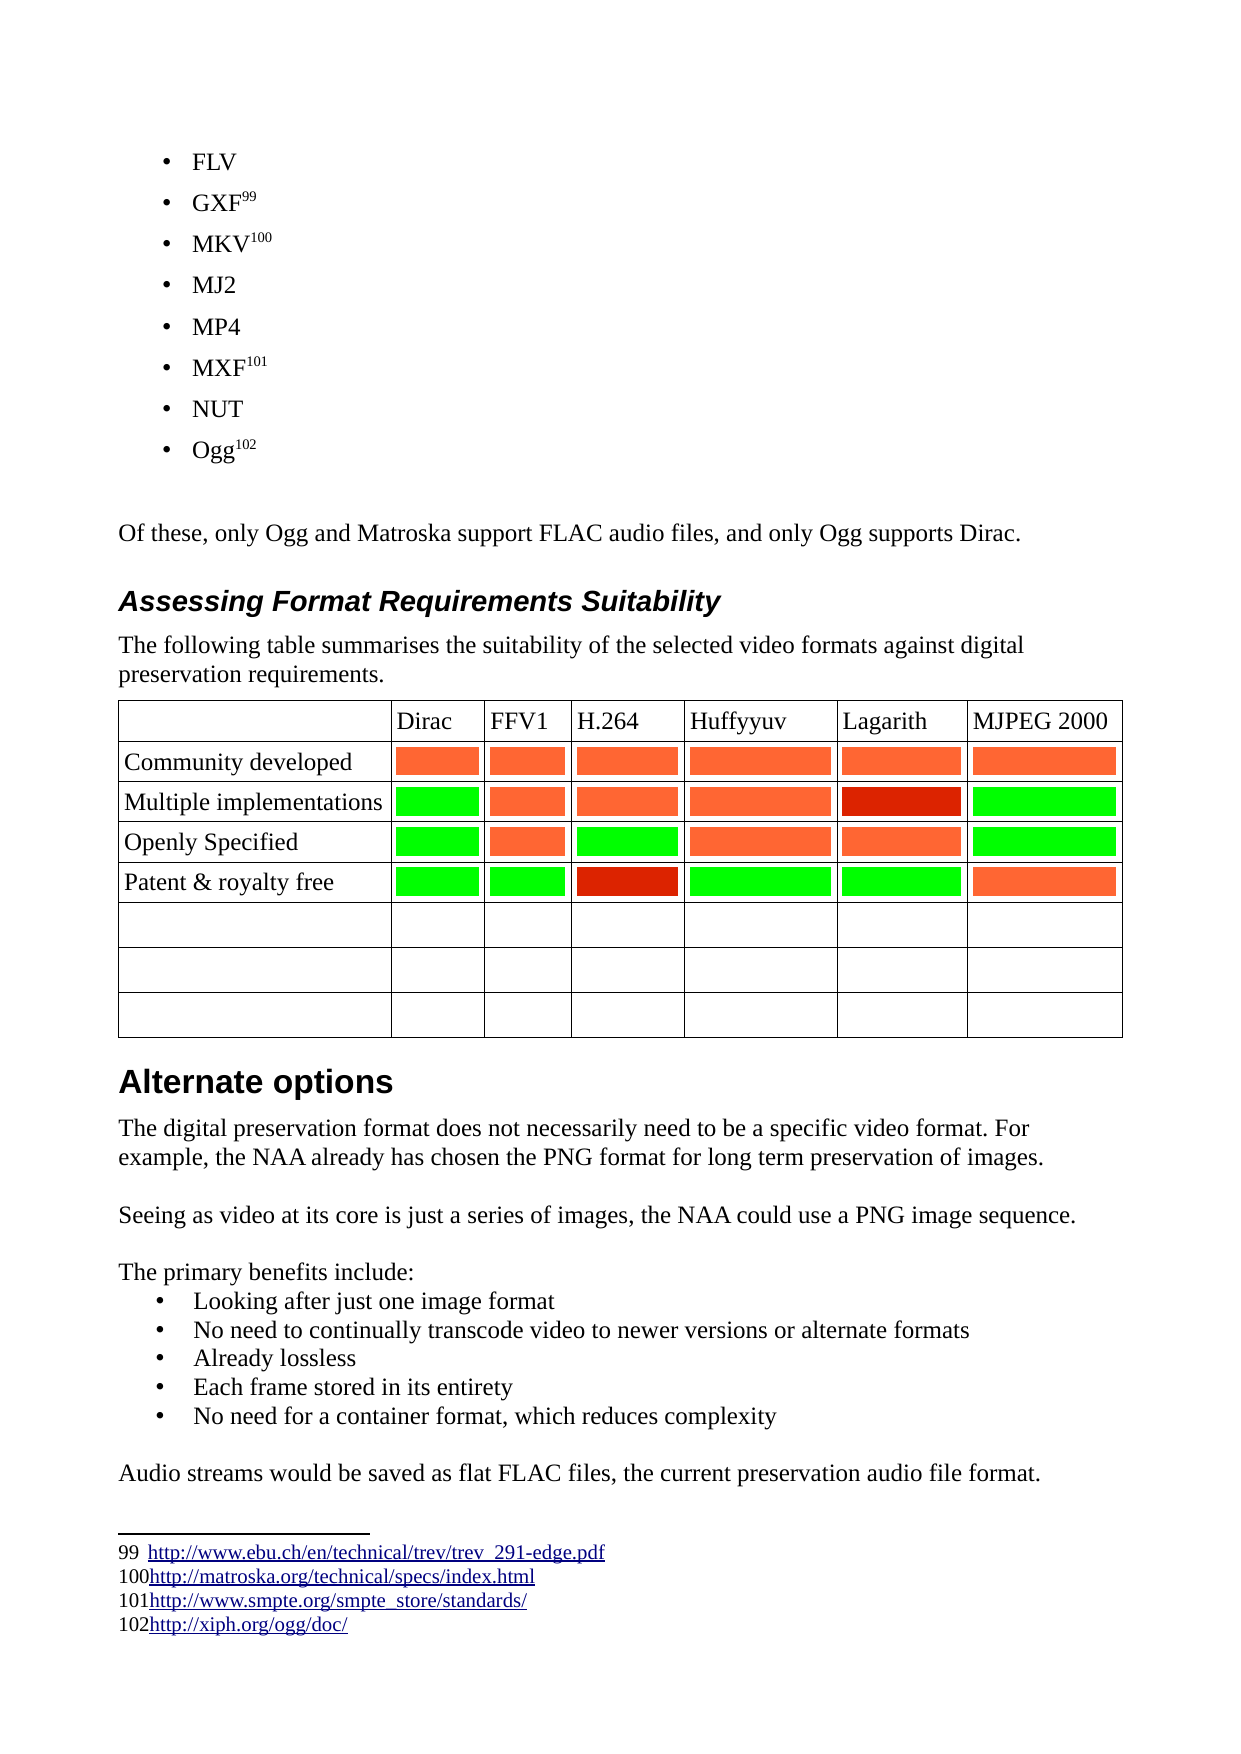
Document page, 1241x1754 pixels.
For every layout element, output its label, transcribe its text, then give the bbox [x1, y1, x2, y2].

list FLV [162, 147, 1122, 176]
table_cell [119, 993, 391, 1037]
list Each frame stored in its entirety [156, 1372, 1122, 1401]
table_cell Multiple implementations [119, 782, 391, 821]
table_cell [392, 903, 484, 947]
list NUT [162, 394, 1122, 423]
table_cell [968, 742, 1122, 781]
table_cell [838, 863, 967, 902]
table_cell [968, 993, 1122, 1037]
list http://www.smpte.org/smpte_store/standards/ [118, 1588, 1122, 1612]
list http://xiph.org/ogg/doc/ [118, 1612, 1122, 1636]
list No need to continually transcode video to newer versions or alternate formats [156, 1315, 1122, 1343]
list MP4 [162, 312, 1122, 341]
table_cell [572, 782, 684, 821]
table_header H.264 [572, 701, 684, 741]
table_cell [392, 948, 484, 992]
table_cell [968, 863, 1122, 902]
table_cell [838, 822, 967, 862]
text The primary benefits include: [118, 1257, 1122, 1286]
text The digital preservation format does not necessarily need to be a specific video format. For example, the NAA already has chosen the PNG format for long term preservation of images. [118, 1113, 1122, 1171]
table_cell [968, 782, 1122, 821]
table_cell [392, 782, 484, 821]
list http://matroska.org/technical/specs/index.html [118, 1564, 1122, 1588]
table_cell [485, 903, 571, 947]
table_cell [485, 948, 571, 992]
table_cell [119, 903, 391, 947]
table_cell [685, 993, 837, 1037]
table_cell [838, 782, 967, 821]
text Seeing as video at its core is just a series of images, the NAA could use a PNG image sequence. [118, 1171, 1122, 1228]
table_cell [392, 742, 484, 781]
table_cell [685, 903, 837, 947]
list Ogg [162, 436, 1122, 464]
table_cell [685, 863, 837, 902]
table_cell [572, 993, 684, 1037]
table_header FFV1 [485, 701, 571, 741]
table_header MJPEG 2000 [968, 701, 1122, 741]
table_cell [685, 782, 837, 821]
table_cell [838, 742, 967, 781]
table_cell [572, 742, 684, 781]
list MKV [162, 229, 1122, 258]
subtitle Assessing Format Requirements Suitability [118, 584, 1122, 618]
table_cell [685, 822, 837, 862]
table_cell [838, 903, 967, 947]
table_cell [838, 948, 967, 992]
table_cell Patent & royalty free [119, 863, 391, 902]
text The following table summarises the suitability of the selected video formats against digital preservation requirements. [118, 630, 1122, 688]
list http://www.ebu.ch/en/technical/trev/trev_291-edge.pdf [118, 1539, 1122, 1564]
table_cell [572, 863, 684, 902]
subtitle Alternate options [118, 1062, 1122, 1101]
table_cell [485, 742, 571, 781]
table_cell [392, 822, 484, 862]
table_cell [685, 948, 837, 992]
table_cell Community developed [119, 742, 391, 781]
list GXF [162, 188, 1122, 217]
table_header Dirac [392, 701, 484, 741]
list Already lossless [156, 1343, 1122, 1372]
table_cell [968, 948, 1122, 992]
text Of these, only Ogg and Matroska support FLAC audio files, and only Ogg supports Dirac. [118, 518, 1122, 547]
table_cell [485, 993, 571, 1037]
table_cell [968, 822, 1122, 862]
list Looking after just one image format [156, 1286, 1122, 1315]
table_cell [572, 948, 684, 992]
text Audio streams would be saved as flat FLAC files, the current preservation audio file format. [118, 1458, 1122, 1487]
table_cell [968, 903, 1122, 947]
table_header [119, 701, 391, 741]
table_cell [485, 863, 571, 902]
table_cell Openly Specified [119, 822, 391, 862]
table_cell [685, 742, 837, 781]
table_cell [572, 903, 684, 947]
list MJ2 [162, 271, 1122, 299]
table_cell [485, 782, 571, 821]
table_cell [838, 993, 967, 1037]
table_header Lagarith [838, 701, 967, 741]
list MXF [162, 353, 1122, 382]
table_cell [485, 822, 571, 862]
table_cell [119, 948, 391, 992]
table_cell [572, 822, 684, 862]
table_cell [392, 863, 484, 902]
table_cell [392, 993, 484, 1037]
table_header Huffyyuv [685, 701, 837, 741]
list No need for a container format, which reduces complexity [156, 1401, 1122, 1430]
